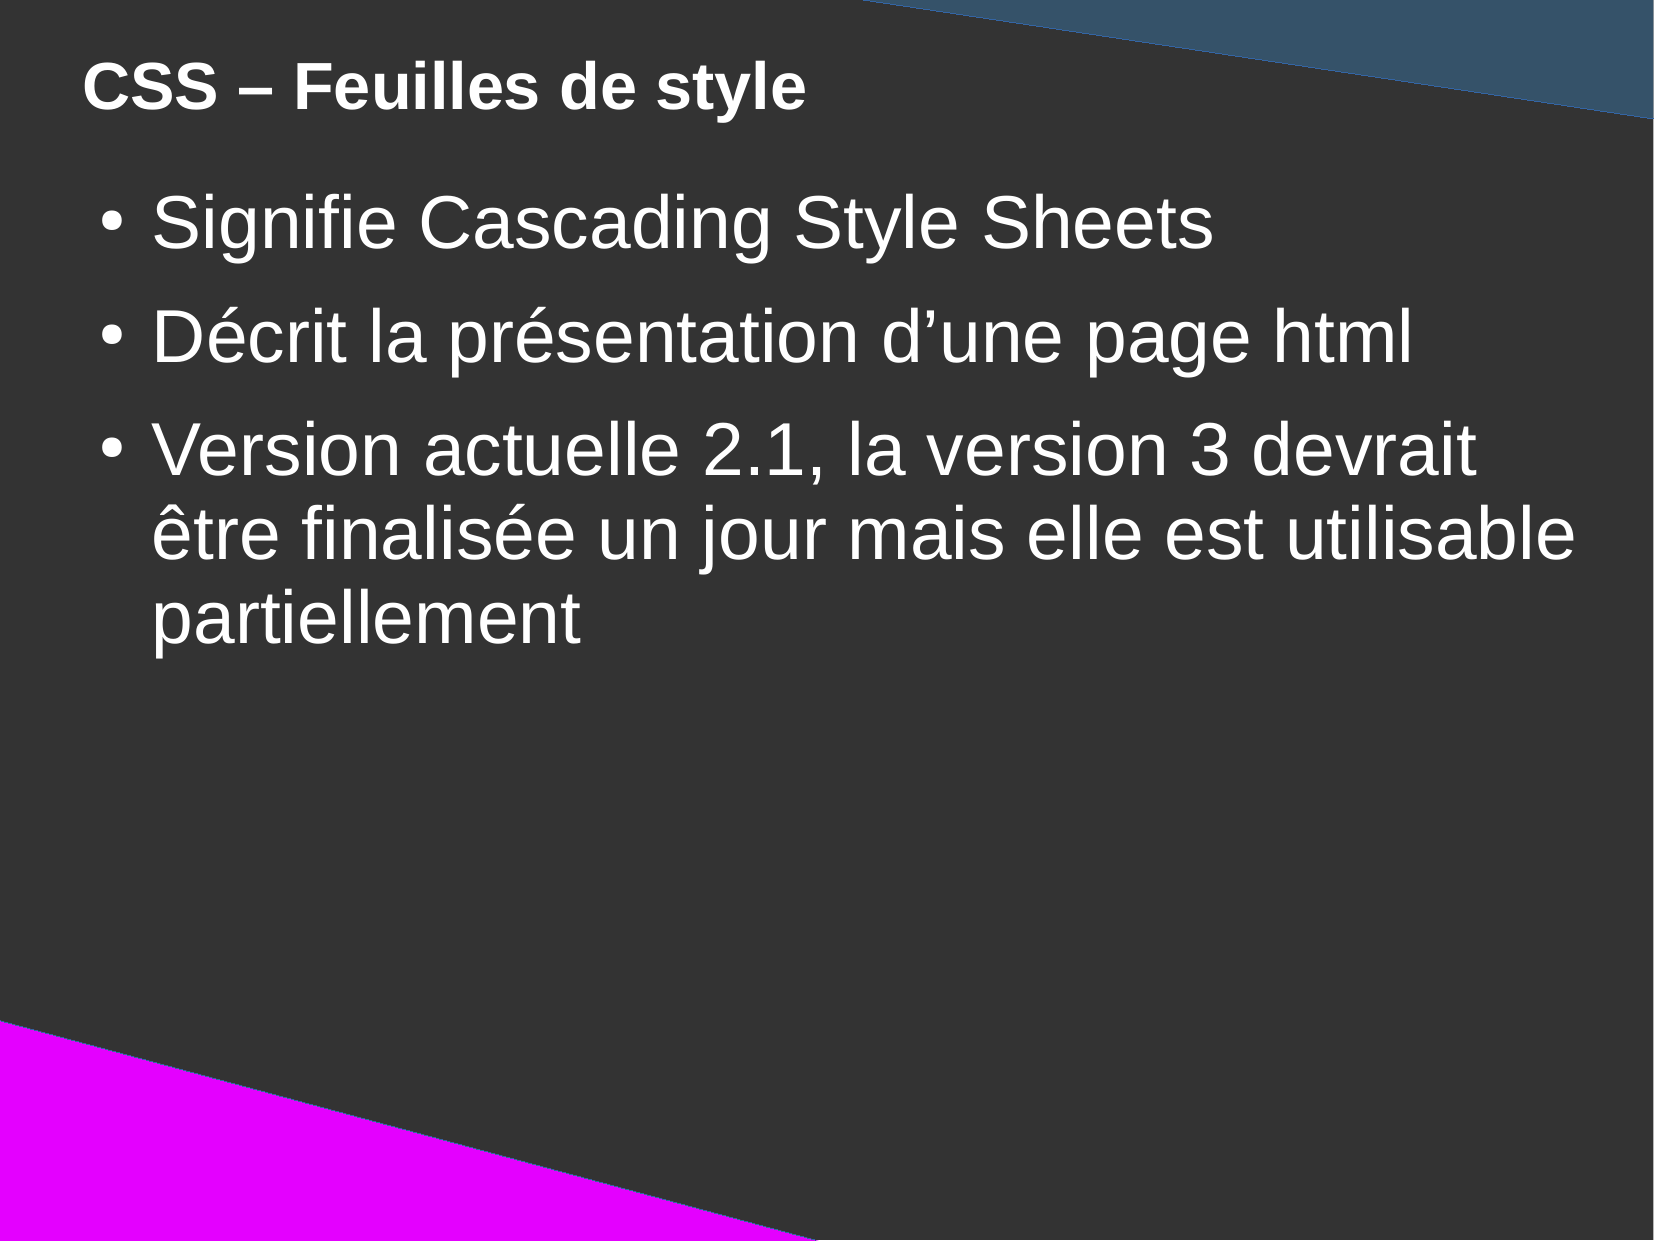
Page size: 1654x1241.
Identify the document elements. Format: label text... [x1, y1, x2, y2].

title CSS – Feuilles de style [82, 49, 1571, 152]
list Signifie Cascading Style Sheets Décrit la présentation d’une page html Version actuelle 2.1, la version 3 devrait être finalisée un jour mais elle est utilisable partiellement [80, 180, 1605, 900]
text_box [863, 0, 1654, 119]
text_box [0, 1020, 819, 1241]
